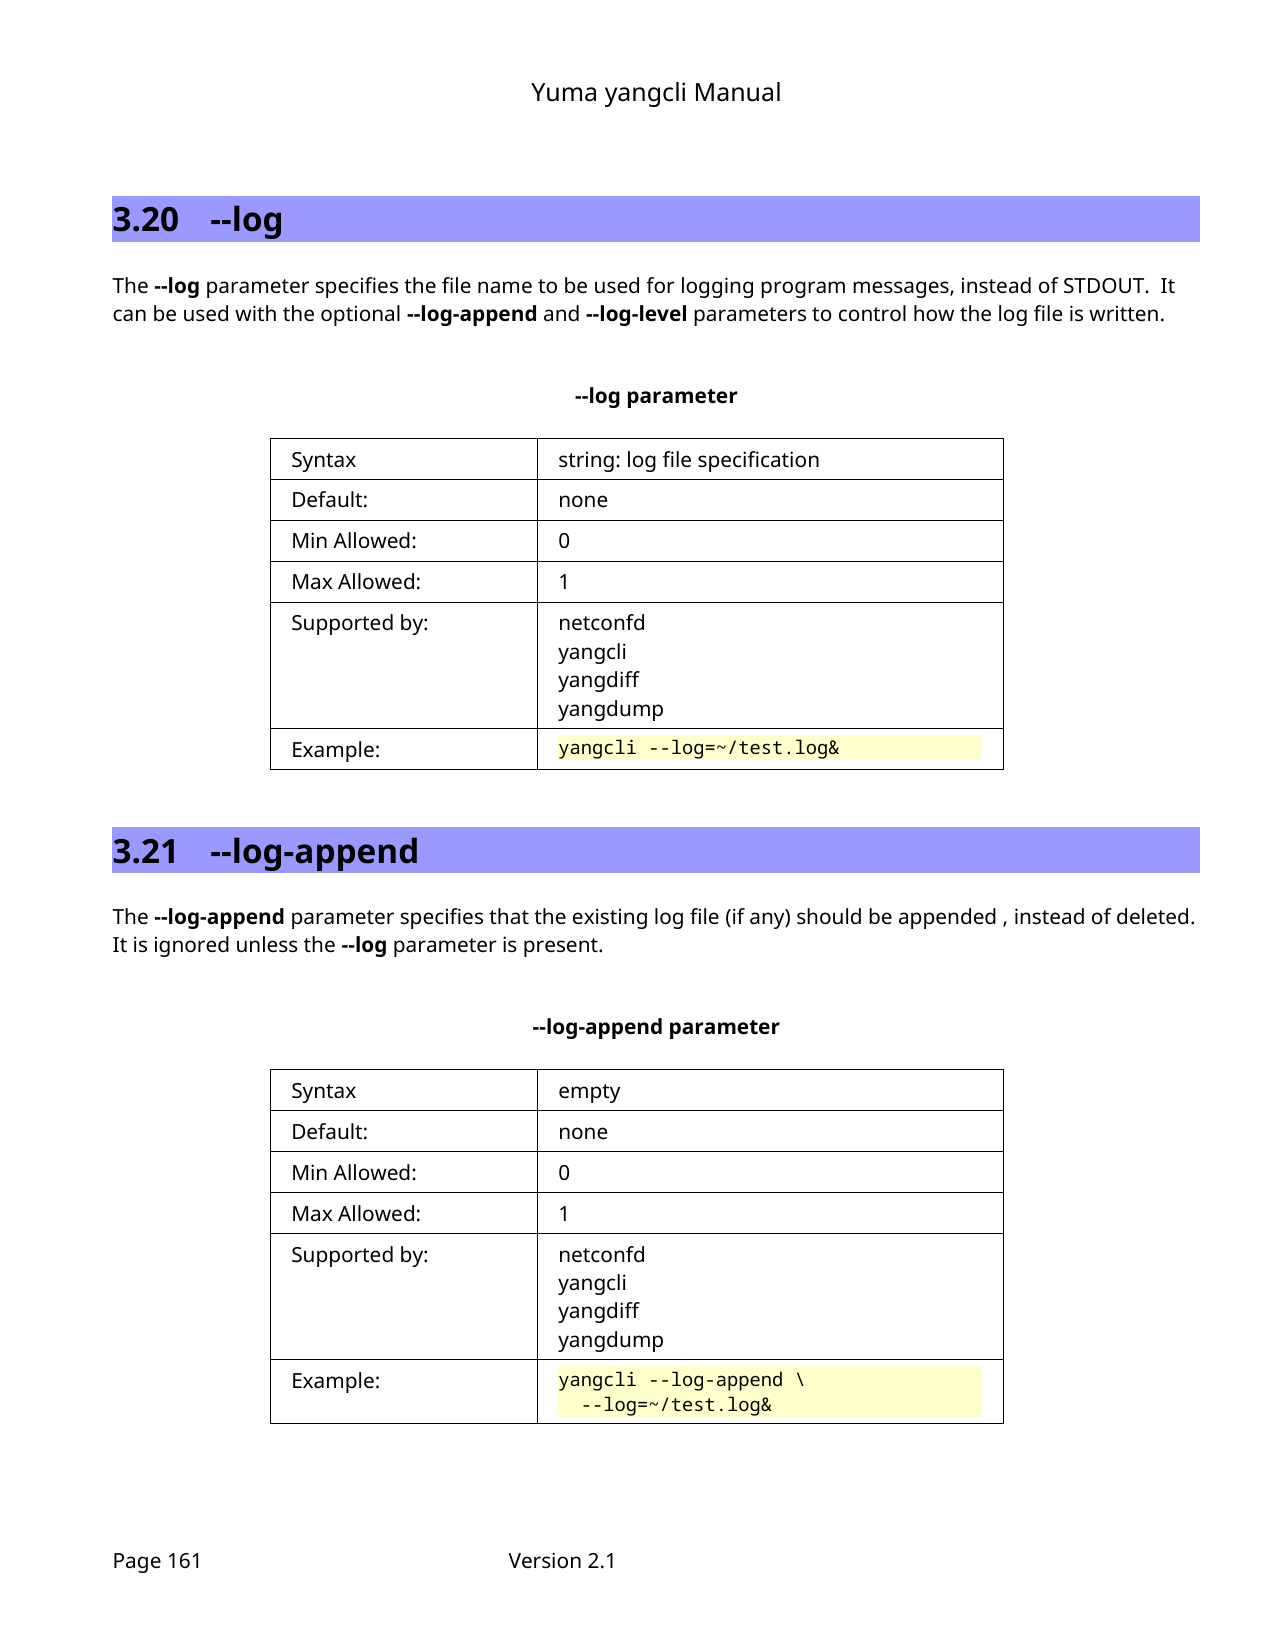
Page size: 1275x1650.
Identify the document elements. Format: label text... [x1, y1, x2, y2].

table_cell yangcli --log=~/test.log& [538, 729, 1003, 769]
table_cell Default: [271, 1111, 537, 1151]
table_header Syntax [271, 439, 537, 479]
table_cell Min Allowed: [271, 521, 537, 561]
subtitle --log [112, 196, 1200, 242]
table_cell Example: [271, 729, 537, 769]
table_header empty [538, 1070, 1003, 1110]
table_header string: log file specification [538, 439, 1003, 479]
table_cell 0 [538, 521, 1003, 561]
table_cell Min Allowed: [271, 1152, 537, 1192]
table_cell none [538, 480, 1003, 520]
table_cell Example: [271, 1360, 537, 1423]
subtitle --log-append [112, 827, 1200, 873]
text The --log-append parameter specifies that the existing log file (if any) should be appended , instead of deleted. It is ignored unless the --log parameter is present. [112, 902, 1200, 959]
table_header Syntax [271, 1070, 537, 1110]
table_cell 1 [538, 1193, 1003, 1233]
table_cell Default: [271, 480, 537, 520]
subtitle --log-append parameter [127, 1012, 1185, 1041]
table_cell Max Allowed: [271, 562, 537, 602]
table_cell 0 [538, 1152, 1003, 1192]
table_cell Max Allowed: [271, 1193, 537, 1233]
table_cell Supported by: [271, 1234, 537, 1359]
text The --log parameter specifies the file name to be used for logging program messages, instead of STDOUT. It can be used with the optional --log-append and --log-level parameters to control how the log file is written. [112, 271, 1200, 328]
table_cell netconfd yangcli yangdiff yangdump [538, 603, 1003, 728]
subtitle --log parameter [127, 381, 1185, 409]
table_cell none [538, 1111, 1003, 1151]
table_cell 1 [538, 562, 1003, 602]
table_cell netconfd yangcli yangdiff yangdump [538, 1234, 1003, 1359]
table_cell yangcli --log-append \ --log=~/test.log& [538, 1360, 1003, 1423]
table_cell Supported by: [271, 603, 537, 728]
